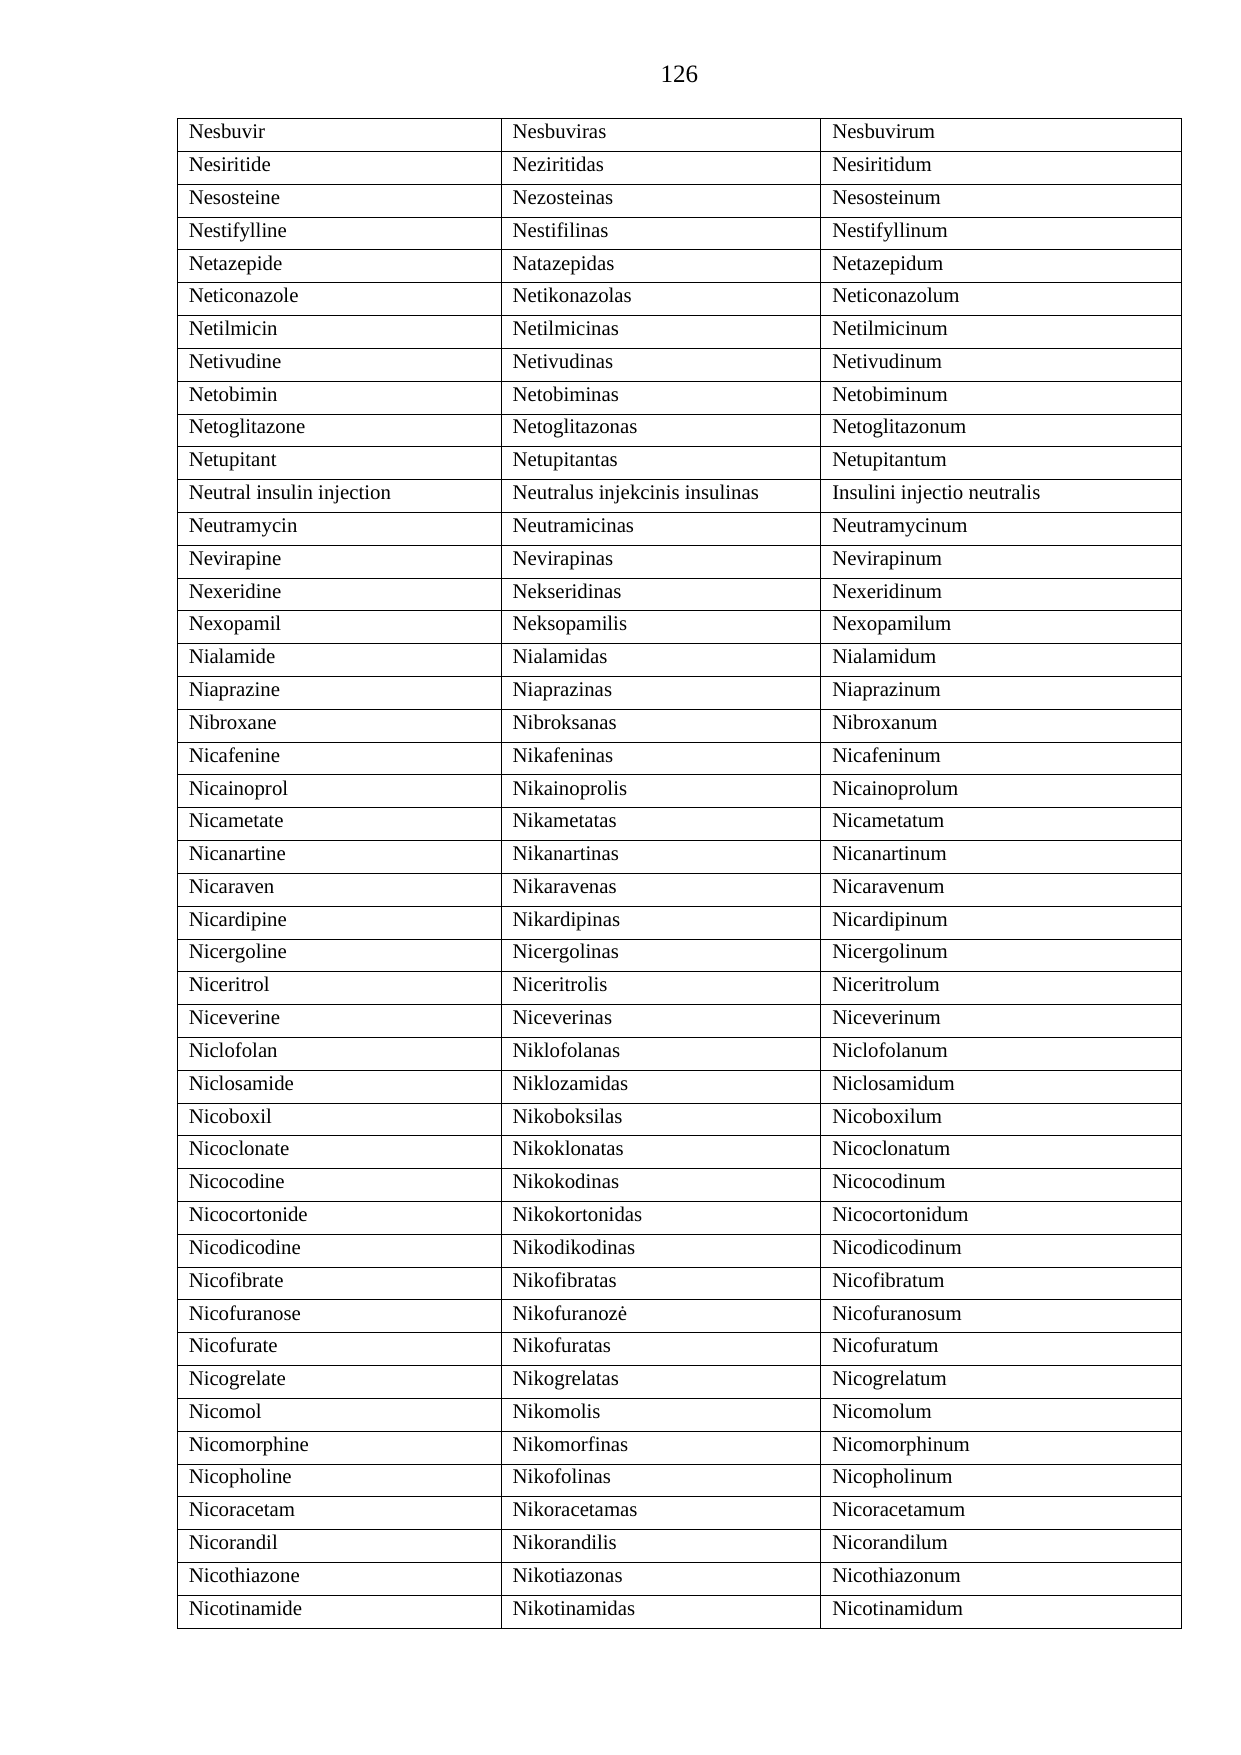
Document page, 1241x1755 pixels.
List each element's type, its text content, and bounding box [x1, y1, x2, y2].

table_cell Niaprazinum [821, 677, 1181, 709]
table_cell Nexopamil [178, 611, 501, 643]
table_cell Niclofolanum [821, 1038, 1181, 1070]
table_cell Nicergolinas [502, 940, 820, 971]
table_cell Netikonazolas [502, 283, 820, 315]
table_cell Natazepidas [502, 250, 820, 282]
table_cell Nicoclonate [178, 1136, 501, 1168]
table_cell Nicopholinum [821, 1465, 1181, 1496]
table_cell Nicoclonatum [821, 1136, 1181, 1168]
table_cell Nikafeninas [502, 743, 820, 774]
table_cell Nicocodine [178, 1169, 501, 1201]
table_cell Nezosteinas [502, 185, 820, 217]
table_cell Nicainoprol [178, 775, 501, 807]
table_cell Nikoboksilas [502, 1104, 820, 1135]
table_cell Nicothiazonum [821, 1563, 1181, 1595]
table_cell Nikoracetamas [502, 1497, 820, 1529]
table_cell Nesbuviras [502, 119, 820, 151]
table_cell Nicofuratum [821, 1333, 1181, 1365]
table_cell Niceritrol [178, 972, 501, 1004]
table_cell Netivudine [178, 349, 501, 381]
table_cell Nicothiazone [178, 1563, 501, 1595]
table_cell Neziritidas [502, 152, 820, 184]
table_cell Nicocortonide [178, 1202, 501, 1234]
table_cell Nicainoprolum [821, 775, 1181, 807]
table_cell Nicanartinum [821, 841, 1181, 873]
table_cell Nikokodinas [502, 1169, 820, 1201]
table_cell Niclosamidum [821, 1071, 1181, 1102]
table_cell Neksopamilis [502, 611, 820, 643]
table_cell Nestifyllinum [821, 218, 1181, 249]
table_cell Nicardipine [178, 907, 501, 938]
table_cell Nialamidum [821, 644, 1181, 676]
table_cell Nesosteinum [821, 185, 1181, 217]
table_cell Nicametatum [821, 808, 1181, 840]
table_cell Nicaravenum [821, 874, 1181, 906]
table_cell Niaprazine [178, 677, 501, 709]
table_cell Nicaraven [178, 874, 501, 906]
table_cell Nevirapinum [821, 546, 1181, 577]
table_cell Nicergoline [178, 940, 501, 971]
table_cell Nikorandilis [502, 1530, 820, 1562]
table_cell Nibroxane [178, 710, 501, 742]
table_cell Nicotinamidum [821, 1596, 1181, 1627]
table_cell Nikoklonatas [502, 1136, 820, 1168]
table_cell Niclosamide [178, 1071, 501, 1102]
table_cell Nicofibratum [821, 1268, 1181, 1299]
table_cell Nicoboxil [178, 1104, 501, 1135]
table_cell Nestifylline [178, 218, 501, 249]
table_cell Netoglitazone [178, 415, 501, 446]
table_cell Nikodikodinas [502, 1235, 820, 1267]
table_cell Nicanartine [178, 841, 501, 873]
table_cell Nikofuratas [502, 1333, 820, 1365]
table_cell Nicotinamide [178, 1596, 501, 1627]
table_cell Nexeridine [178, 579, 501, 610]
table_cell Nicoracetamum [821, 1497, 1181, 1529]
table_cell Nicafeninum [821, 743, 1181, 774]
table_cell Nicogrelate [178, 1366, 501, 1398]
table_cell Neutramicinas [502, 513, 820, 545]
table_cell Niklozamidas [502, 1071, 820, 1102]
table_cell Nicofibrate [178, 1268, 501, 1299]
table_cell Netazepide [178, 250, 501, 282]
table_cell Neutramycin [178, 513, 501, 545]
table_cell Nikainoprolis [502, 775, 820, 807]
table_cell Neutral insulin injection [178, 480, 501, 512]
table_cell Nikofuranozė [502, 1300, 820, 1332]
table_cell Niclofolan [178, 1038, 501, 1070]
table_cell Neutramycinum [821, 513, 1181, 545]
table_cell Nicoracetam [178, 1497, 501, 1529]
table_cell Netoglitazonas [502, 415, 820, 446]
table_cell Nikotiazonas [502, 1563, 820, 1595]
table_cell Nikokortonidas [502, 1202, 820, 1234]
table_cell Nicodicodinum [821, 1235, 1181, 1267]
table_cell Netivudinas [502, 349, 820, 381]
table_cell Neticonazole [178, 283, 501, 315]
table_cell Netivudinum [821, 349, 1181, 381]
table_cell Netupitantum [821, 447, 1181, 479]
table_cell Nialamide [178, 644, 501, 676]
table_cell Nevirapine [178, 546, 501, 577]
table_cell Neticonazolum [821, 283, 1181, 315]
table_cell Nicomorphine [178, 1432, 501, 1463]
table_cell Netazepidum [821, 250, 1181, 282]
table_cell Nikogrelatas [502, 1366, 820, 1398]
table_cell Nikotinamidas [502, 1596, 820, 1627]
table_cell Nicomol [178, 1399, 501, 1431]
table_cell Nicofuranosum [821, 1300, 1181, 1332]
table_cell Netupitant [178, 447, 501, 479]
table_cell Netobimin [178, 382, 501, 413]
table_cell Nesbuvirum [821, 119, 1181, 151]
table_cell Nekseridinas [502, 579, 820, 610]
table_cell Nikomolis [502, 1399, 820, 1431]
table_cell Niceverine [178, 1005, 501, 1037]
table_cell Nicofurate [178, 1333, 501, 1365]
table_cell Netilmicinas [502, 316, 820, 348]
table_cell Insulini injectio neutralis [821, 480, 1181, 512]
table_cell Netilmicin [178, 316, 501, 348]
table_cell Nicardipinum [821, 907, 1181, 938]
table_cell Nesiritidum [821, 152, 1181, 184]
table_cell Nicofuranose [178, 1300, 501, 1332]
table_cell Nicoboxilum [821, 1104, 1181, 1135]
table_cell Netoglitazonum [821, 415, 1181, 446]
table_cell Nicergolinum [821, 940, 1181, 971]
table_cell Niceverinas [502, 1005, 820, 1037]
table_cell Nestifilinas [502, 218, 820, 249]
table_cell Niceritrolis [502, 972, 820, 1004]
table_cell Nikardipinas [502, 907, 820, 938]
table_cell Nesosteine [178, 185, 501, 217]
table_cell Nesbuvir [178, 119, 501, 151]
table_cell Nicomolum [821, 1399, 1181, 1431]
table_cell Nicocodinum [821, 1169, 1181, 1201]
table_cell Netobiminum [821, 382, 1181, 413]
table_cell Neutralus injekcinis insulinas [502, 480, 820, 512]
table_cell Nexeridinum [821, 579, 1181, 610]
table_cell Nicogrelatum [821, 1366, 1181, 1398]
table_cell Nicametate [178, 808, 501, 840]
table_cell Nikametatas [502, 808, 820, 840]
table_cell Nialamidas [502, 644, 820, 676]
table_cell Nikofolinas [502, 1465, 820, 1496]
table_cell Niaprazinas [502, 677, 820, 709]
table_cell Nevirapinas [502, 546, 820, 577]
table_cell Niceverinum [821, 1005, 1181, 1037]
table_cell Nibroxanum [821, 710, 1181, 742]
table_cell Nikomorfinas [502, 1432, 820, 1463]
table_cell Netobiminas [502, 382, 820, 413]
table_cell Nicorandilum [821, 1530, 1181, 1562]
table_cell Nesiritide [178, 152, 501, 184]
table_cell Niceritrolum [821, 972, 1181, 1004]
table_cell Nicopholine [178, 1465, 501, 1496]
table_cell Nikofibratas [502, 1268, 820, 1299]
table_cell Niklofolanas [502, 1038, 820, 1070]
table_cell Nicorandil [178, 1530, 501, 1562]
table_cell Nicomorphinum [821, 1432, 1181, 1463]
table_cell Nikaravenas [502, 874, 820, 906]
table_cell Nicodicodine [178, 1235, 501, 1267]
table_cell Nibroksanas [502, 710, 820, 742]
table_cell Nicocortonidum [821, 1202, 1181, 1234]
table_cell Nexopamilum [821, 611, 1181, 643]
table_cell Netupitantas [502, 447, 820, 479]
table_cell Netilmicinum [821, 316, 1181, 348]
table_cell Nikanartinas [502, 841, 820, 873]
table_cell Nicafenine [178, 743, 501, 774]
